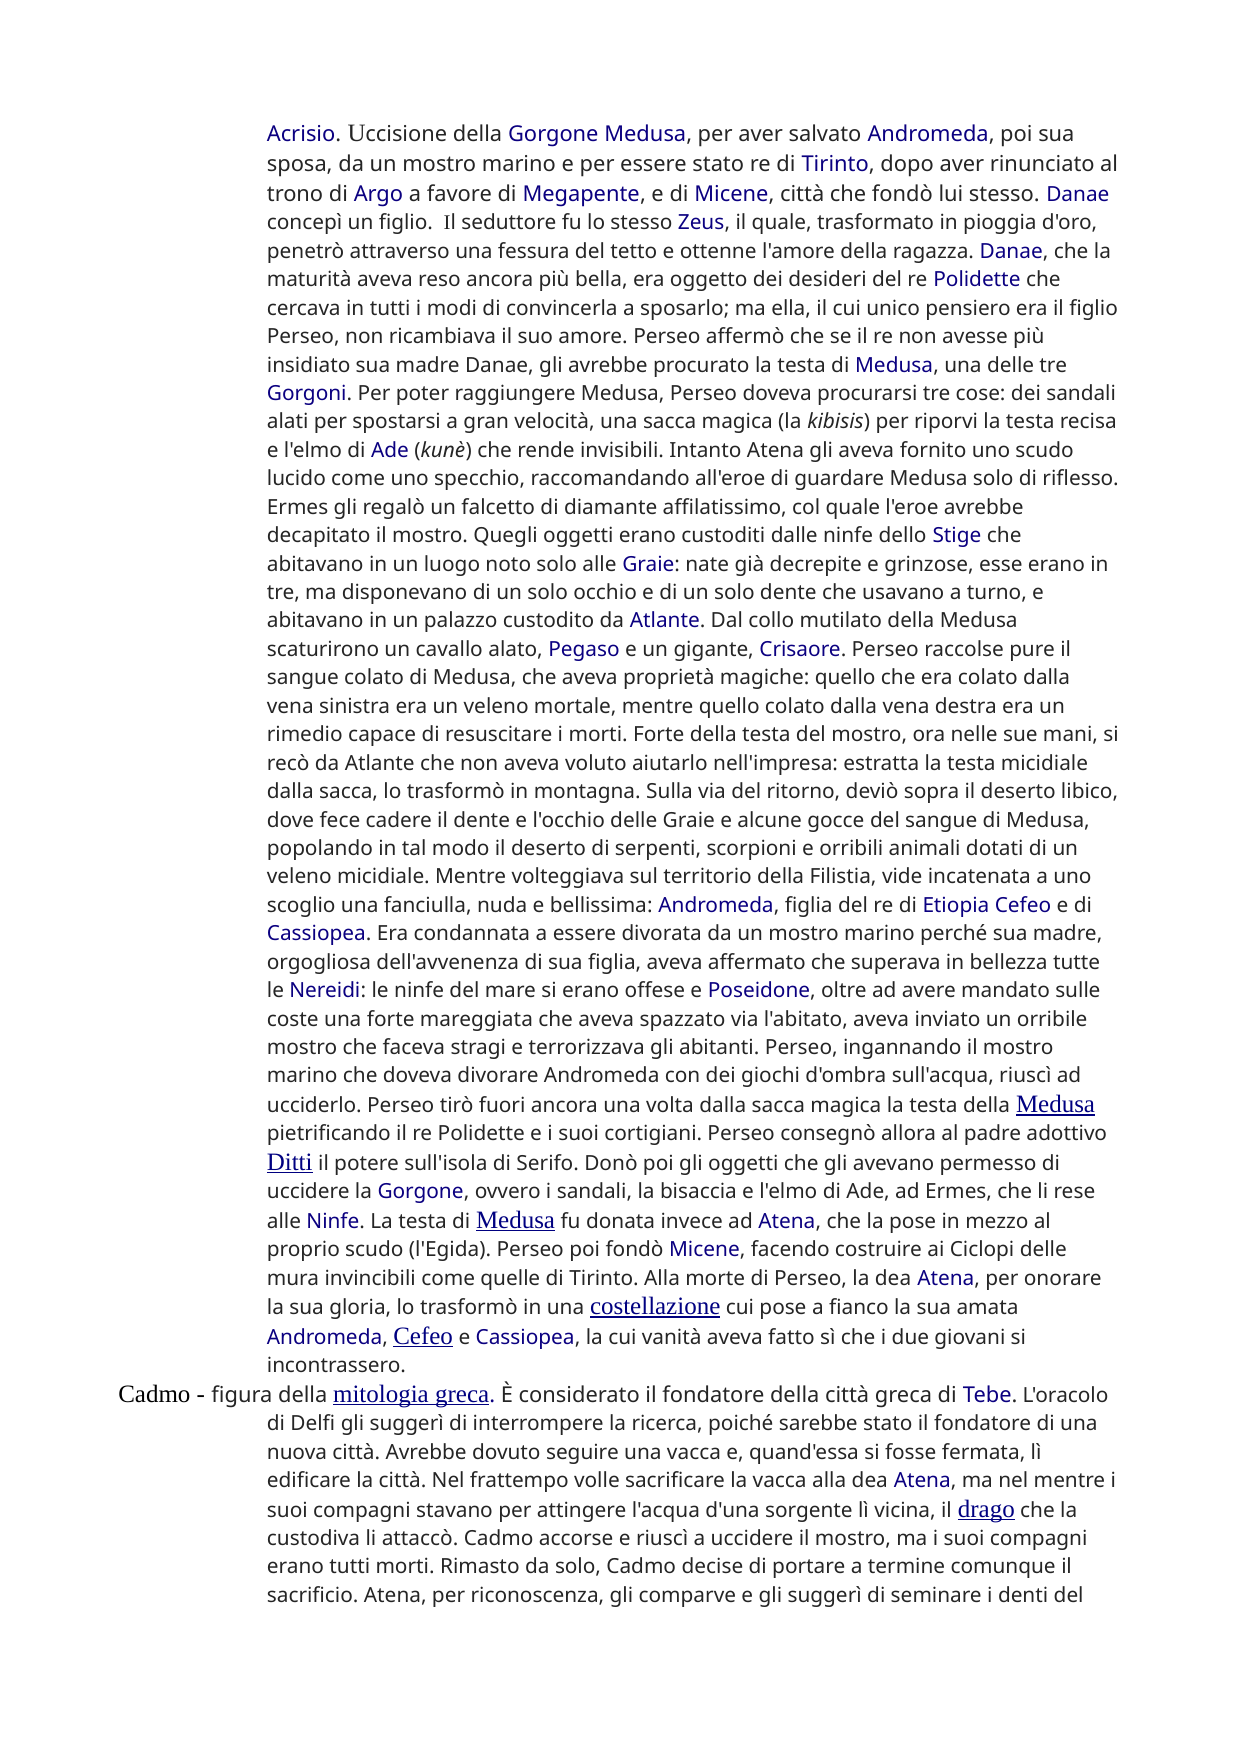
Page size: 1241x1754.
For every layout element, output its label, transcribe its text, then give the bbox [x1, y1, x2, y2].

text Cadmo - figura della mitologia greca. È considerato il fondatore della città greca di Tebe. L'oracolo di Delfi gli suggerì di interrompere la ricerca, poiché sarebbe stato il fondatore di una nuova città. Avrebbe dovuto seguire una vacca e, quand'essa si fosse fermata, lì edificare la città. Nel frattempo volle sacrificare la vacca alla dea Atena, ma nel mentre i suoi compagni stavano per attingere l'acqua d'una sorgente lì vicina, il drago che la custodiva li attaccò. Cadmo accorse e riuscì a uccidere il mostro, ma i suoi compagni erano tutti morti. Rimasto da solo, Cadmo decise di portare a termine comunque il sacrificio. Atena, per riconoscenza, gli comparve e gli suggerì di seminare i denti del [118, 1379, 1122, 1608]
text Acrisio. Uccisione della Gorgone Medusa, per aver salvato Andromeda, poi sua sposa, da un mostro marino e per essere stato re di Tirinto, dopo aver rinunciato al trono di Argo a favore di Megapente, e di Micene, città che fondò lui stesso. Danae concepì un figlio. Il seduttore fu lo stesso Zeus, il quale, trasformato in pioggia d'oro, penetrò attraverso una fessura del tetto e ottenne l'amore della ragazza. Danae, che la maturità aveva reso ancora più bella, era oggetto dei desideri del re Polidette che cercava in tutti i modi di convincerla a sposarlo; ma ella, il cui unico pensiero era il figlio Perseo, non ricambiava il suo amore. Perseo affermò che se il re non avesse più insidiato sua madre Danae, gli avrebbe procurato la testa di Medusa, una delle tre Gorgoni. Per poter raggiungere Medusa, Perseo doveva procurarsi tre cose: dei sandali alati per spostarsi a gran velocità, una sacca magica (la kibisis) per riporvi la testa recisa e l'elmo di Ade (kunè) che rende invisibili. Intanto Atena gli aveva fornito uno scudo lucido come uno specchio, raccomandando all'eroe di guardare Medusa solo di riflesso. Ermes gli regalò un falcetto di diamante affilatissimo, col quale l'eroe avrebbe decapitato il mostro. Quegli oggetti erano custoditi dalle ninfe dello Stige che abitavano in un luogo noto solo alle Graie: nate già decrepite e grinzose, esse erano in tre, ma disponevano di un solo occhio e di un solo dente che usavano a turno, e abitavano in un palazzo custodito da Atlante. Dal collo mutilato della Medusa scaturirono un cavallo alato, Pegaso e un gigante, Crisaore. Perseo raccolse pure il sangue colato di Medusa, che aveva proprietà magiche: quello che era colato dalla vena sinistra era un veleno mortale, mentre quello colato dalla vena destra era un rimedio capace di resuscitare i morti. Forte della testa del mostro, ora nelle sue mani, si recò da Atlante che non aveva voluto aiutarlo nell'impresa: estratta la testa micidiale dalla sacca, lo trasformò in montagna. Sulla via del ritorno, deviò sopra il deserto libico, dove fece cadere il dente e l'occhio delle Graie e alcune gocce del sangue di Medusa, popolando in tal modo il deserto di serpenti, scorpioni e orribili animali dotati di un veleno micidiale. Mentre volteggiava sul territorio della Filistia, vide incatenata a uno scoglio una fanciulla, nuda e bellissima: Andromeda, figlia del re di Etiopia Cefeo e di Cassiopea. Era condannata a essere divorata da un mostro marino perché sua madre, orgogliosa dell'avvenenza di sua figlia, aveva affermato che superava in bellezza tutte le Nereidi: le ninfe del mare si erano offese e Poseidone, oltre ad avere mandato sulle coste una forte mareggiata che aveva spazzato via l'abitato, aveva inviato un orribile mostro che faceva stragi e terrorizzava gli abitanti. Perseo, ingannando il mostro marino che doveva divorare Andromeda con dei giochi d'ombra sull'acqua, riuscì ad ucciderlo. Perseo tirò fuori ancora una volta dalla sacca magica la testa della Medusa pietrificando il re Polidette e i suoi cortigiani. Perseo consegnò allora al padre adottivo Ditti il potere sull'isola di Serifo. Donò poi gli oggetti che gli avevano permesso di uccidere la Gorgone, ovvero i sandali, la bisaccia e l'elmo di Ade, ad Ermes, che li rese alle Ninfe. La testa di Medusa fu donata invece ad Atena, che la pose in mezzo al proprio scudo (l'Egida). Perseo poi fondò Micene, facendo costruire ai Ciclopi delle mura invincibili come quelle di Tirinto. Alla morte di Perseo, la dea Atena, per onorare la sua gloria, lo trasformò in una costellazione cui pose a fianco la sua amata Andromeda, Cefeo e Cassiopea, la cui vanità aveva fatto sì che i due giovani si incontrassero. [118, 118, 1122, 1379]
